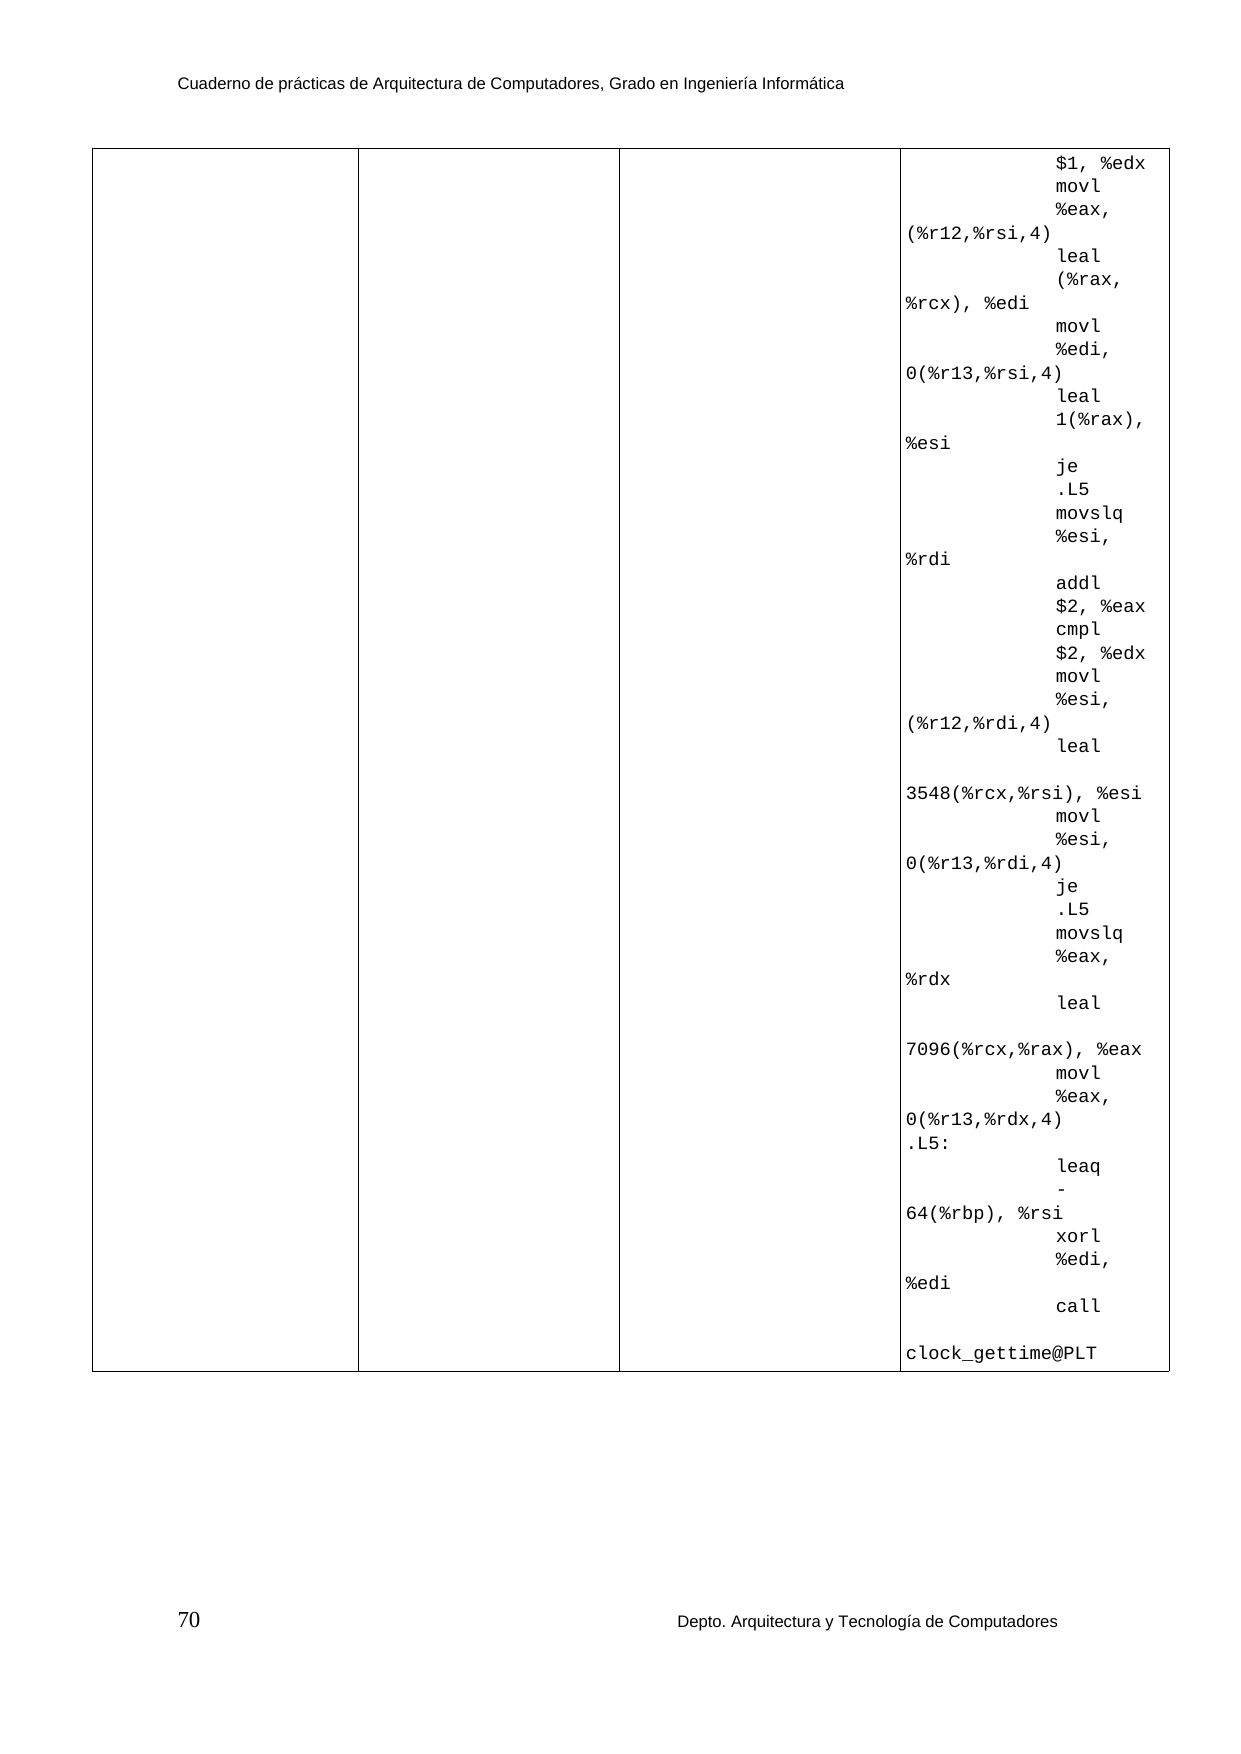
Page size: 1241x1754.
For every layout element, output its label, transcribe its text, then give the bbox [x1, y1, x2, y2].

table_cell [93, 149, 358, 1371]
table_cell [620, 149, 900, 1371]
table_cell $1, %edx movl %eax, (%r12,%rsi,4) leal (%rax,%rcx), %edi movl %edi, 0(%r13,%rsi,4) leal 1(%rax), %esi je .L5 movslq %esi, %rdi addl $2, %eax cmpl $2, %edx movl %esi, (%r12,%rdi,4) leal 3548(%rcx,%rsi), %esi movl %esi, 0(%r13,%rdi,4) je .L5 movslq %eax, %rdx leal 7096(%rcx,%rax), %eax movl %eax, 0(%r13,%rdx,4) .L5: leaq -64(%rbp), %rsi xorl %edi, %edi call clock_gettime@PLT [901, 149, 1169, 1371]
table_cell [359, 149, 619, 1371]
